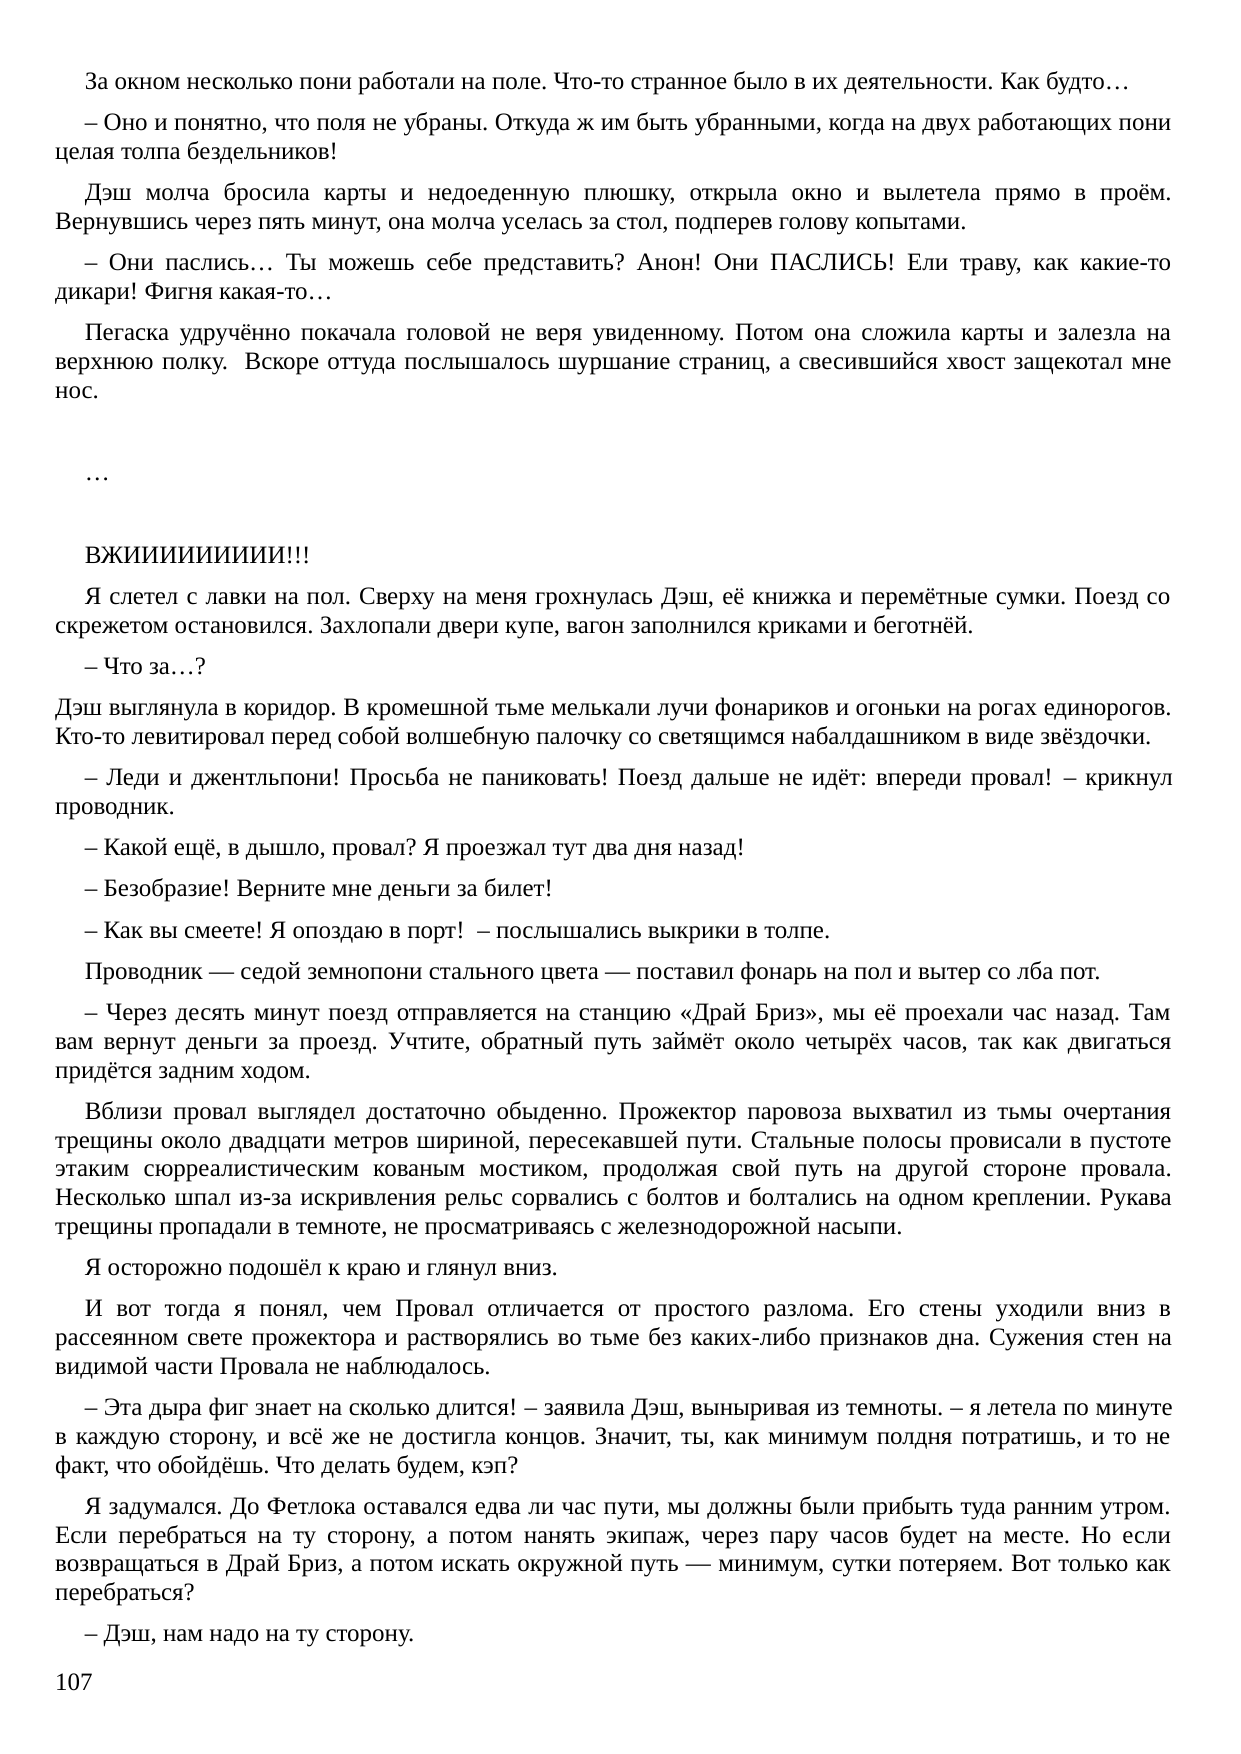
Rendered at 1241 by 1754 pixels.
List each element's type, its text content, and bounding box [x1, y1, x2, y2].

text ВЖИИИИИИИИИ!!! [55, 540, 1173, 568]
text – Что за…? [55, 651, 1173, 680]
text – Как вы смеете! Я опоздаю в порт! – послышались выкрики в толпе. [55, 915, 1173, 943]
text За окном несколько пони работали на поле. Что-то странное было в их деятельности. Как будто… [55, 66, 1173, 95]
text Проводник — седой земнопони стального цвета — поставил фонарь на пол и вытер со лба пот. [55, 956, 1173, 985]
text – Эта дыра фиг знает на сколько длится! – заявила Дэш, выныривая из темноты. – я летела по минуте в каждую сторону, и всё же не достигла концов. Значит, ты, как минимум полдня потратишь, и то не факт, что обойдёшь. Что делать будем, кэп? [55, 1392, 1173, 1478]
text Дэш выглянула в коридор. В кромешной тьме мелькали лучи фонариков и огоньки на рогах единорогов. Кто-то левитировал перед собой волшебную палочку со светящимся набалдашником в виде звёздочки. [55, 692, 1173, 750]
text И вот тогда я понял, чем Провал отличается от простого разлома. Его стены уходили вниз в рассеянном свете прожектора и растворялись во тьме без каких-либо признаков дна. Сужения стен на видимой части Провала не наблюдалось. [55, 1293, 1173, 1380]
text – Они паслись… Ты можешь себе представить? Анон! Они ПАСЛИСЬ! Ели траву, как какие-то дикари! Фигня какая-то… [55, 247, 1173, 305]
text – Леди и джентльпони! Просьба не паниковать! Поезд дальше не идёт: впереди провал! – крикнул проводник. [55, 762, 1173, 820]
text – Дэш, нам надо на ту сторону. [55, 1618, 1173, 1647]
text – Какой ещё, в дышло, провал? Я проезжал тут два дня назад! [55, 832, 1173, 861]
text Я слетел с лавки на пол. Сверху на меня грохнулась Дэш, её книжка и перемётные сумки. Поезд со скрежетом остановился. Захлопали двери купе, вагон заполнился криками и беготнёй. [55, 581, 1173, 638]
text Вблизи провал выглядел достаточно обыденно. Прожектор паровоза выхватил из тьмы очертания трещины около двадцати метров шириной, пересекавшей пути. Стальные полосы провисали в пустоте этаким сюрреалистическим кованым мостиком, продолжая свой путь на другой стороне провала. Несколько шпал из-за искривления рельс сорвались с болтов и болтались на одном креплении. Рукава трещины пропадали в темноте, не просматриваясь с железнодорожной насыпи. [55, 1096, 1173, 1240]
text … [55, 457, 1173, 486]
text Пегаска удручённо покачала головой не веря увиденному. Потом она сложила карты и залезла на верхнюю полку. Вскоре оттуда послышалось шуршание страниц, а свесившийся хвост защекотал мне нос. [55, 317, 1173, 403]
text Я осторожно подошёл к краю и глянул вниз. [55, 1252, 1173, 1281]
text Я задумался. До Фетлока оставался едва ли час пути, мы должны были прибыть туда ранним утром. Если перебраться на ту сторону, а потом нанять экипаж, через пару часов будет на месте. Но если возвращаться в Драй Бриз, а потом искать окружной путь — минимум, сутки потеряем. Вот только как перебраться? [55, 1491, 1173, 1606]
text Дэш молча бросила карты и недоеденную плюшку, открыла окно и вылетела прямо в проём. Вернувшись через пять минут, она молча уселась за стол, подперев голову копытами. [55, 177, 1173, 235]
text – Через десять минут поезд отправляется на станцию «Драй Бриз», мы её проехали час назад. Там вам вернут деньги за проезд. Учтите, обратный путь займёт около четырёх часов, так как двигаться придётся задним ходом. [55, 997, 1173, 1083]
text – Безобразие! Верните мне деньги за билет! [55, 873, 1173, 902]
text – Оно и понятно, что поля не убраны. Откуда ж им быть убранными, когда на двух работающих пони целая толпа бездельников! [55, 107, 1173, 165]
